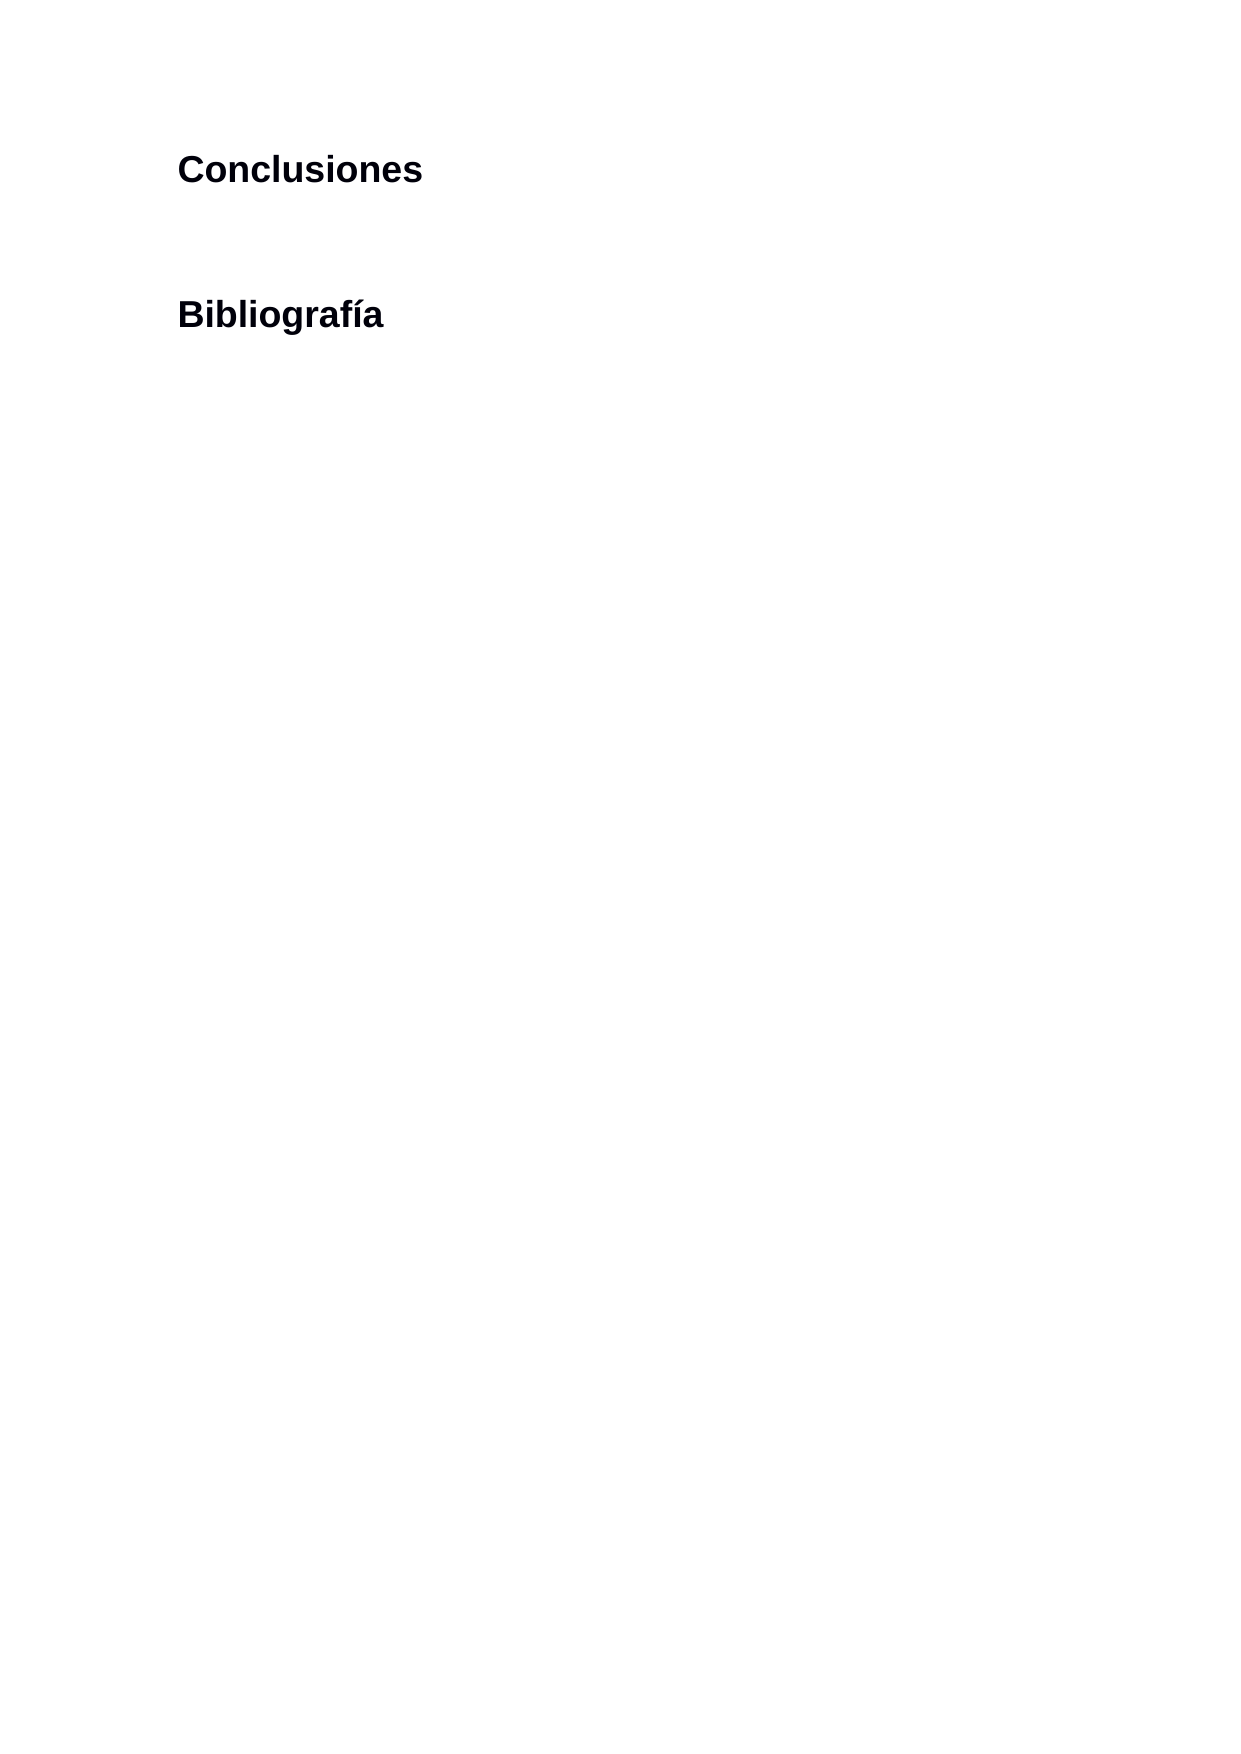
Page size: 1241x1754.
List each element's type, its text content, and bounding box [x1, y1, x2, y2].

subtitle Bibliografía [177, 292, 1063, 335]
subtitle Conclusiones [177, 148, 1063, 191]
